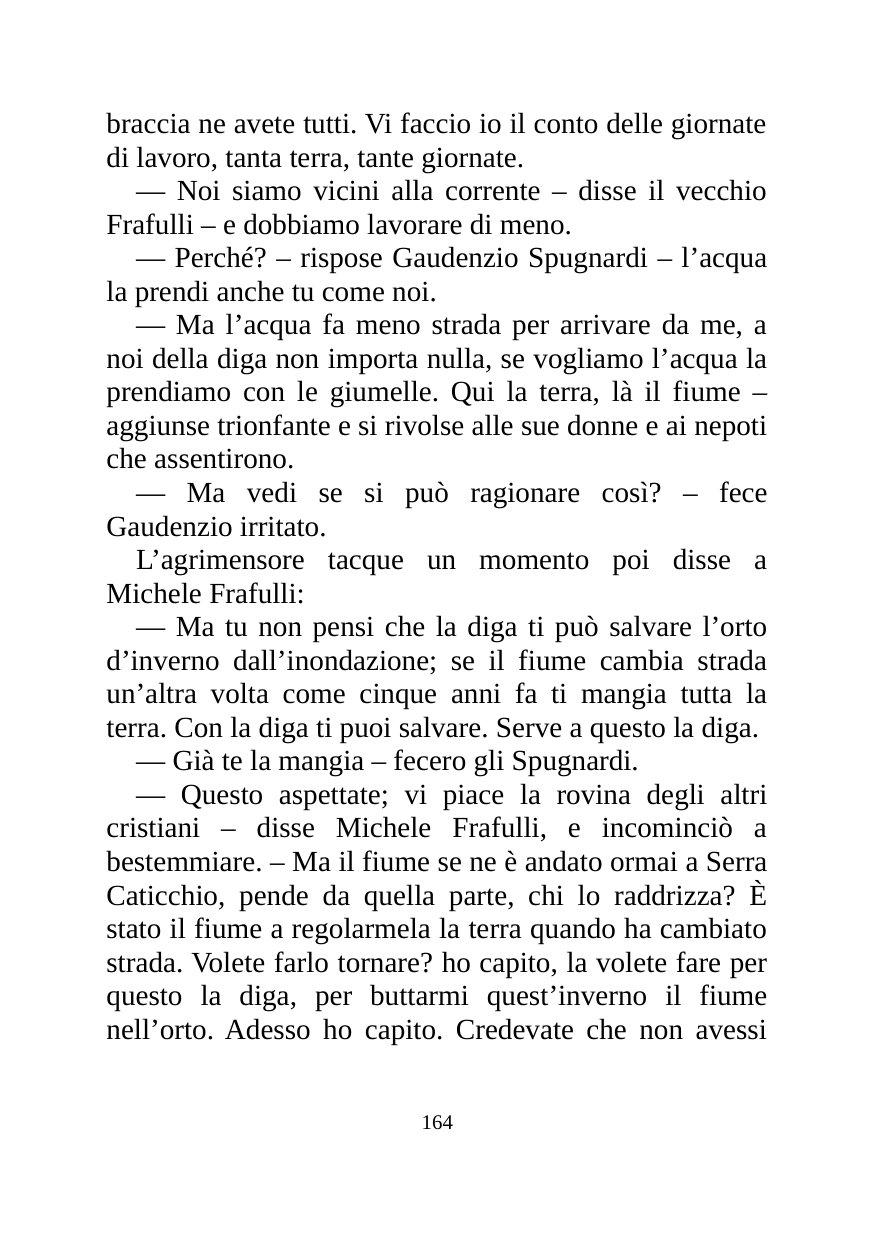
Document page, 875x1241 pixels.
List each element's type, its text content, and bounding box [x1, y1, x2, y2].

text — Già te la mangia – fecero gli Spugnardi. [106, 743, 768, 777]
text — Ma tu non pensi che la diga ti può salvare l’orto d’inverno dall’inondazione; se il fiume cambia strada un’altra volta come cinque anni fa ti mangia tutta la terra. Con la diga ti puoi salvare. Serve a questo la diga. [106, 609, 768, 743]
text — Ma vedi se si può ragionare così? – fece Gaudenzio irritato. [106, 475, 768, 542]
text braccia ne avete tutti. Vi faccio io il conto delle giornate di lavoro, tanta terra, tante giornate. [106, 106, 768, 173]
text — Noi siamo vicini alla corrente – disse il vecchio Frafulli – e dobbiamo lavorare di meno. [106, 173, 768, 240]
text — Ma l’acqua fa meno strada per arrivare da me, a noi della diga non importa nulla, se vogliamo l’acqua la prendiamo con le giumelle. Qui la terra, là il fiume – aggiunse trionfante e si rivolse alle sue donne e ai nepoti che assentirono. [106, 307, 768, 475]
text L’agrimensore tacque un momento poi disse a Michele Frafulli: [106, 542, 768, 609]
text — Perché? – rispose Gaudenzio Spugnardi – l’acqua la prendi anche tu come noi. [106, 240, 768, 307]
text — Questo aspettate; vi piace la rovina degli altri cristiani – disse Michele Frafulli, e incominciò a bestemmiare. – Ma il fiume se ne è andato ormai a Serra Caticchio, pende da quella parte, chi lo raddrizza? È stato il fiume a regolarmela la terra quando ha cambiato strada. Volete farlo tornare? ho capito, la volete fare per questo la diga, per buttarmi quest’inverno il fiume nell’orto. Adesso ho capito. Credevate che non avessi [106, 777, 768, 1045]
